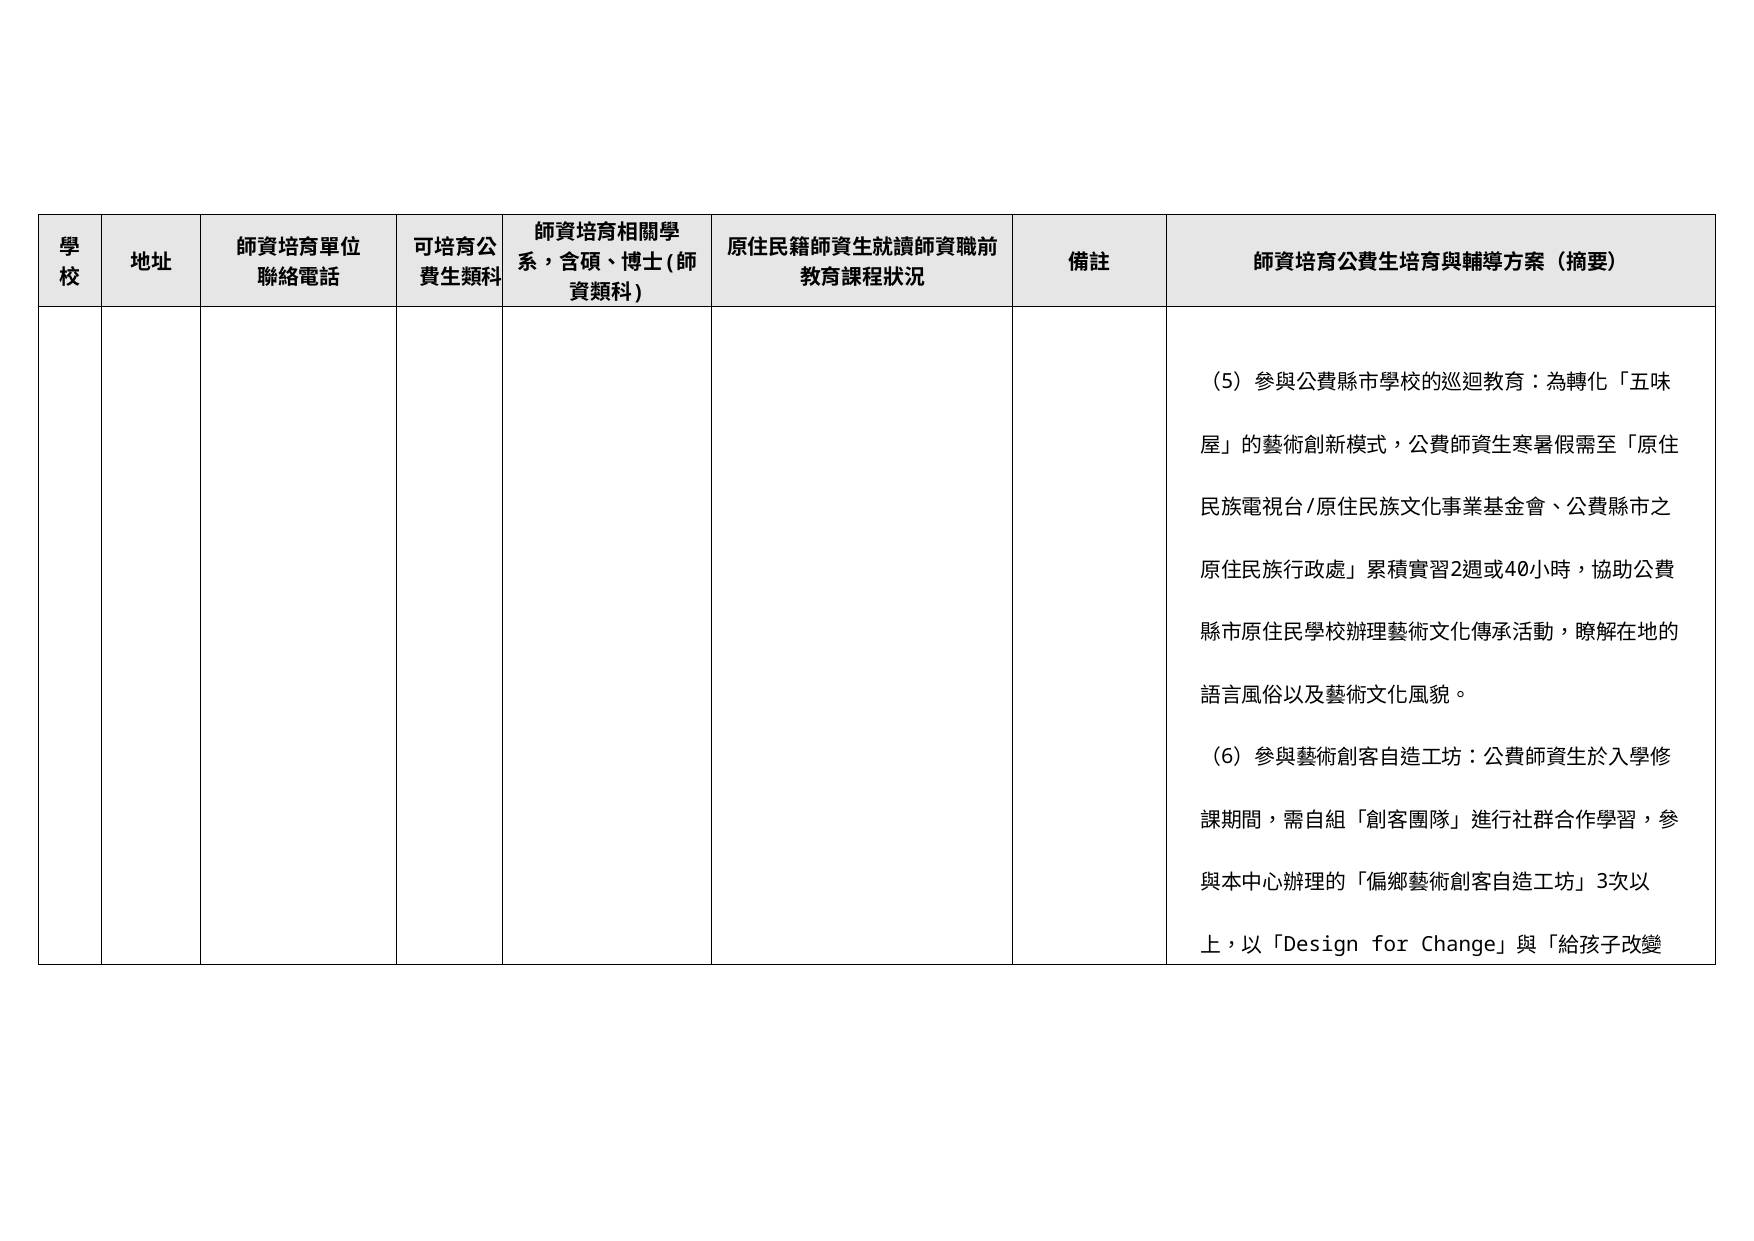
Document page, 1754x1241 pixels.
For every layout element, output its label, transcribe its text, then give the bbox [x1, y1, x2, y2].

table_cell [397, 307, 502, 964]
table_cell [201, 307, 396, 964]
table_cell [1167, 307, 1715, 964]
table_header 原住民籍師資生就讀師資職前教育課程狀況 [712, 215, 1012, 306]
table_header 師資培育相關學系，含碩、博士(師資類科) [503, 215, 711, 306]
table_header 可培育公費生類科 [397, 215, 502, 306]
table_header 備註 [1013, 215, 1166, 306]
table_header 地址 [102, 215, 200, 306]
table_cell [102, 307, 200, 964]
table_cell [503, 307, 711, 964]
table_header 師資培育公費生培育與輔導方案（摘要） [1167, 215, 1715, 306]
table_header 學校 [39, 215, 101, 306]
table_header （5）參與公費縣市學校的巡迴教育：為轉化「五味屋」的藝術創新模式，公費師資生寒暑假需至「原住民族電視台/原住民族文化事業基金會、公費縣市之原住民族行政處」累積實習2週或40小時，協助公費縣市原住民學校辦理藝術文化傳承活動，瞭解在地的語言風俗以及藝術文化風貌。 （6）參與藝術創客自造工坊：公費師資生於入學修課期間，需自組「創客團隊」進行社群合作學習，參與本中心辦理的「偏鄉藝術創客自造工坊」3次以上，以「Design for Change」與「給孩子改變 [1189, 339, 1693, 964]
table_cell [712, 307, 1012, 964]
table_cell [1013, 307, 1166, 964]
table_header 師資培育單位 聯絡電話 [201, 215, 396, 306]
table_cell [39, 307, 101, 964]
